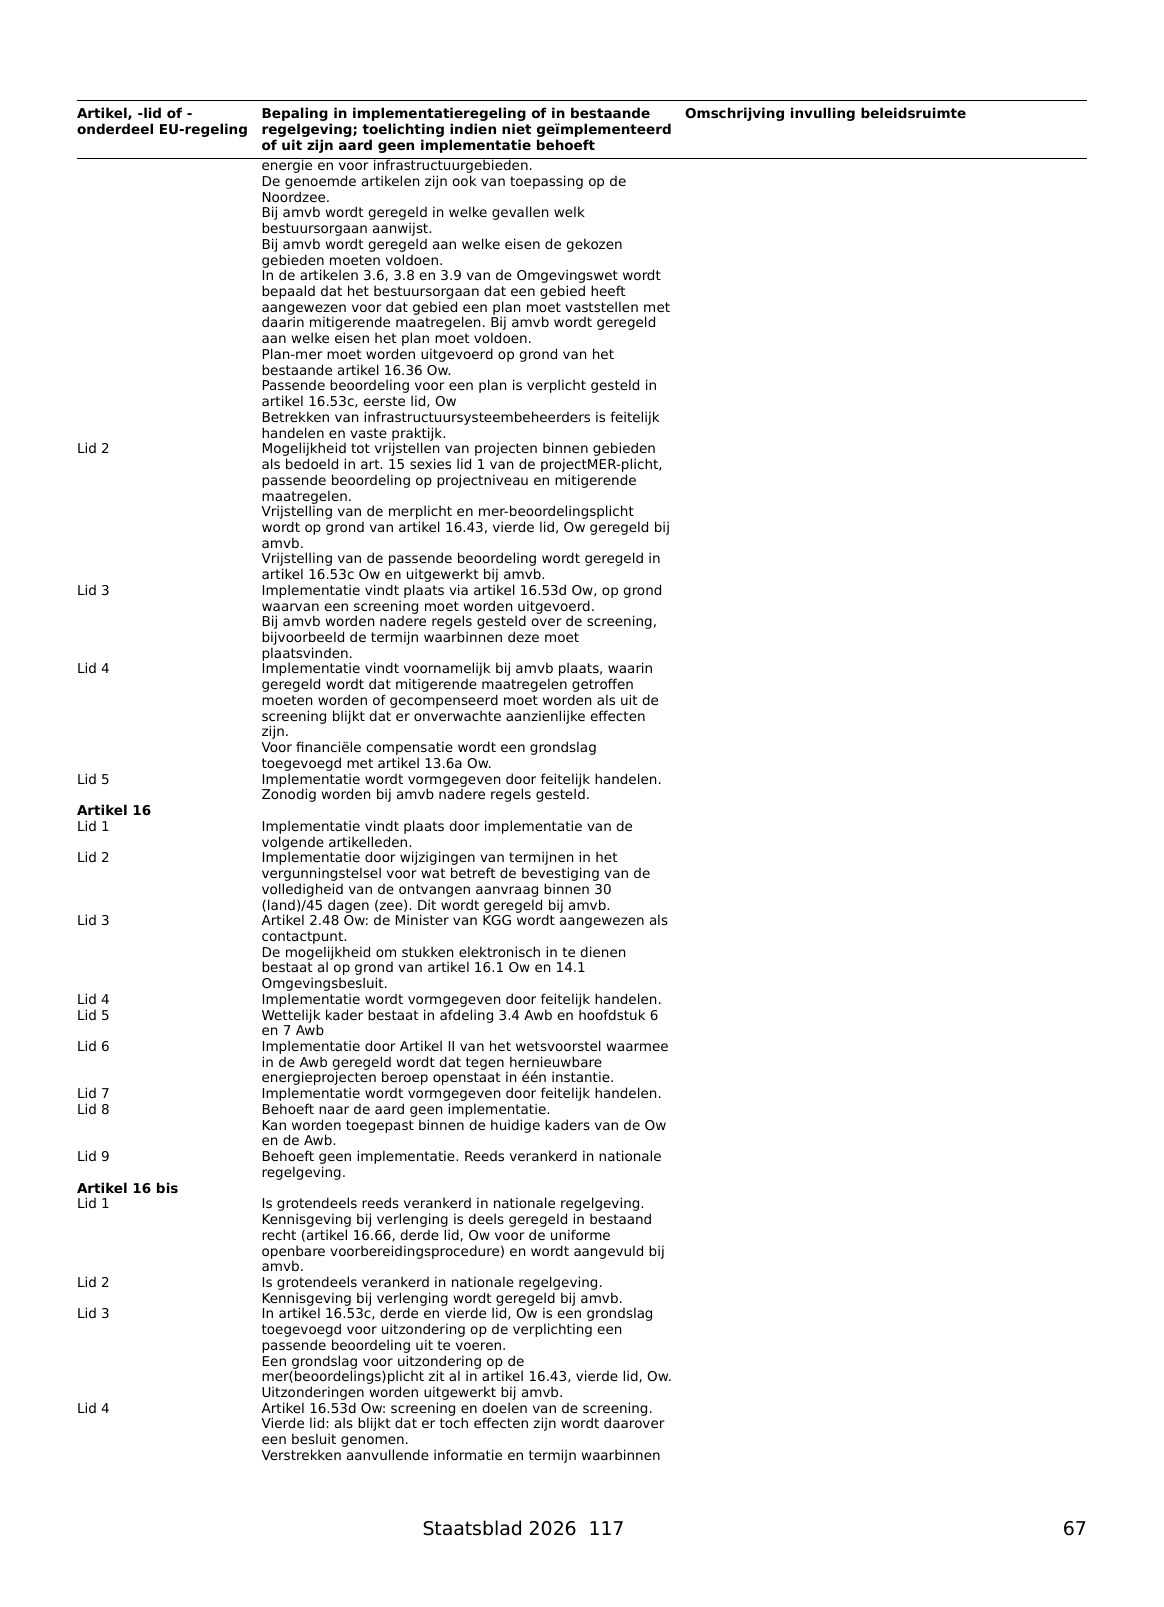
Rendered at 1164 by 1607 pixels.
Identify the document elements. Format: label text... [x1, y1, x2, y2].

table_cell Lid 3 [77, 1306, 256, 1401]
table_cell Artikel 16.53d Ow: screening en doelen van de screening. Vierde lid: als blijkt dat er toch effecten zijn wordt daarover een besluit genomen. Verstrekken aanvullende informatie en termijn waarbinnen [256, 1401, 679, 1463]
table_cell [679, 159, 1087, 347]
table_cell Implementatie wordt vormgegeven door feitelijk handelen. [256, 992, 679, 1007]
table_cell Artikel 2.48 Ow: de Minister van KGG wordt aangewezen als contactpunt. De mogelijkheid om stukken elektronisch in te dienen bestaat al op grond van artikel 16.1 Ow en 14.1 Omgevingsbesluit. [256, 913, 679, 992]
table_cell [679, 1102, 1087, 1149]
table_cell energie en voor infrastructuurgebieden. De genoemde artikelen zijn ook van toepassing op de Noordzee. Bij amvb wordt geregeld in welke gevallen welk bestuursorgaan aanwijst. Bij amvb wordt geregeld aan welke eisen de gekozen gebieden moeten voldoen. In de artikelen 3.6, 3.8 en 3.9 van de Omgevingswet wordt bepaald dat het bestuursorgaan dat een gebied heeft aangewezen voor dat gebied een plan moet vaststellen met daarin mitigerende maatregelen. Bij amvb wordt geregeld aan welke eisen het plan moet voldoen. [256, 159, 679, 347]
table_cell Plan-mer moet worden uitgevoerd op grond van het bestaande artikel 16.36 Ow. Passende beoordeling voor een plan is verplicht gesteld in artikel 16.53c, eerste lid, Ow Betrekken van infrastructuursysteembeheerders is feitelijk handelen en vaste praktijk. [256, 347, 679, 441]
table_cell [679, 1008, 1087, 1039]
table_cell Lid 4 [77, 1401, 256, 1463]
table_cell Mogelijkheid tot vrijstellen van projecten binnen gebieden als bedoeld in art. 15 sexies lid 1 van de projectMER-plicht, passende beoordeling op projectniveau en mitigerende maatregelen. Vrijstelling van de merplicht en mer-beoordelingsplicht wordt op grond van artikel 16.43, vierde lid, Ow geregeld bij amvb. Vrijstelling van de passende beoordeling wordt geregeld in artikel 16.53c Ow en uitgewerkt bij amvb. [256, 441, 679, 583]
table_cell Lid 3 [77, 583, 256, 661]
table_cell [77, 159, 256, 347]
table_cell Behoeft geen implementatie. Reeds verankerd in nationale regelgeving. [256, 1149, 679, 1180]
table_cell Lid 5 [77, 1008, 256, 1039]
table_cell [679, 1149, 1087, 1180]
table_cell Wettelijk kader bestaat in afdeling 3.4 Awb en hoofdstuk 6 en 7 Awb [256, 1008, 679, 1039]
table_cell Is grotendeels verankerd in nationale regelgeving. Kennisgeving bij verlenging wordt geregeld bij amvb. [256, 1275, 679, 1306]
table_cell [679, 819, 1087, 850]
table_cell Implementatie wordt vormgegeven door feitelijk handelen. Zonodig worden bij amvb nadere regels gesteld. [256, 771, 679, 803]
table_cell [679, 771, 1087, 803]
table_cell Implementatie wordt vormgegeven door feitelijk handelen. [256, 1086, 679, 1102]
table_cell [679, 913, 1087, 992]
table_cell Lid 2 [77, 850, 256, 913]
table_cell Lid 3 [77, 913, 256, 992]
table_cell Implementatie vindt voornamelijk bij amvb plaats, waarin geregeld wordt dat mitigerende maatregelen getroffen moeten worden of gecompenseerd moet worden als uit de screening blijkt dat er onverwachte aanzienlijke effecten zijn. Voor financiële compensatie wordt een grondslag toegevoegd met artikel 13.6a Ow. [256, 661, 679, 771]
table_cell Lid 4 [77, 661, 256, 771]
table_header Artikel, -lid of -onderdeel EU-regeling [77, 101, 256, 158]
table_header Bepaling in implementatieregeling of in bestaande regelgeving; toelichting indien niet geïmplementeerd of uit zijn aard geen implementatie behoeft [256, 101, 679, 158]
table_cell [679, 1401, 1087, 1463]
table_cell [679, 1275, 1087, 1306]
table_cell [679, 347, 1087, 441]
table_cell Lid 9 [77, 1149, 256, 1180]
table_header Omschrijving invulling beleidsruimte [679, 101, 1087, 158]
table_cell Lid 6 [77, 1039, 256, 1086]
table_cell [679, 1086, 1087, 1102]
table_cell [679, 1039, 1087, 1086]
table_cell Lid 7 [77, 1086, 256, 1102]
table_cell [679, 661, 1087, 771]
table_cell Implementatie vindt plaats door implementatie van de volgende artikelleden. [256, 819, 679, 850]
table_cell Artikel 16 [77, 803, 1087, 819]
table_cell [679, 1196, 1087, 1275]
table_cell Artikel 16 bis [77, 1180, 1087, 1196]
table_cell [679, 850, 1087, 913]
table_cell Lid 2 [77, 1275, 256, 1306]
table_cell [679, 992, 1087, 1007]
table_cell In artikel 16.53c, derde en vierde lid, Ow is een grondslag toegevoegd voor uitzondering op de verplichting een passende beoordeling uit te voeren. Een grondslag voor uitzondering op de mer(beoordelings)plicht zit al in artikel 16.43, vierde lid, Ow. Uitzonderingen worden uitgewerkt bij amvb. [256, 1306, 679, 1401]
table_cell [77, 347, 256, 441]
table_cell Lid 4 [77, 992, 256, 1007]
table_cell Lid 5 [77, 771, 256, 803]
table_cell Is grotendeels reeds verankerd in nationale regelgeving. Kennisgeving bij verlenging is deels geregeld in bestaand recht (artikel 16.66, derde lid, Ow voor de uniforme openbare voorbereidingsprocedure) en wordt aangevuld bij amvb. [256, 1196, 679, 1275]
table_cell Lid 2 [77, 441, 256, 583]
table_cell [679, 583, 1087, 661]
table_cell Implementatie vindt plaats via artikel 16.53d Ow, op grond waarvan een screening moet worden uitgevoerd. Bij amvb worden nadere regels gesteld over de screening, bijvoorbeeld de termijn waarbinnen deze moet plaatsvinden. [256, 583, 679, 661]
table_cell [679, 1306, 1087, 1401]
table_cell [679, 441, 1087, 583]
table_cell Lid 1 [77, 1196, 256, 1275]
table_cell Behoeft naar de aard geen implementatie. Kan worden toegepast binnen de huidige kaders van de Ow en de Awb. [256, 1102, 679, 1149]
table_cell Implementatie door Artikel II van het wetsvoorstel waarmee in de Awb geregeld wordt dat tegen hernieuwbare energieprojecten beroep openstaat in één instantie. [256, 1039, 679, 1086]
table_cell Implementatie door wijzigingen van termijnen in het vergunningstelsel voor wat betreft de bevestiging van de volledigheid van de ontvangen aanvraag binnen 30 (land)/45 dagen (zee). Dit wordt geregeld bij amvb. [256, 850, 679, 913]
table_cell Lid 8 [77, 1102, 256, 1149]
table_cell Lid 1 [77, 819, 256, 850]
